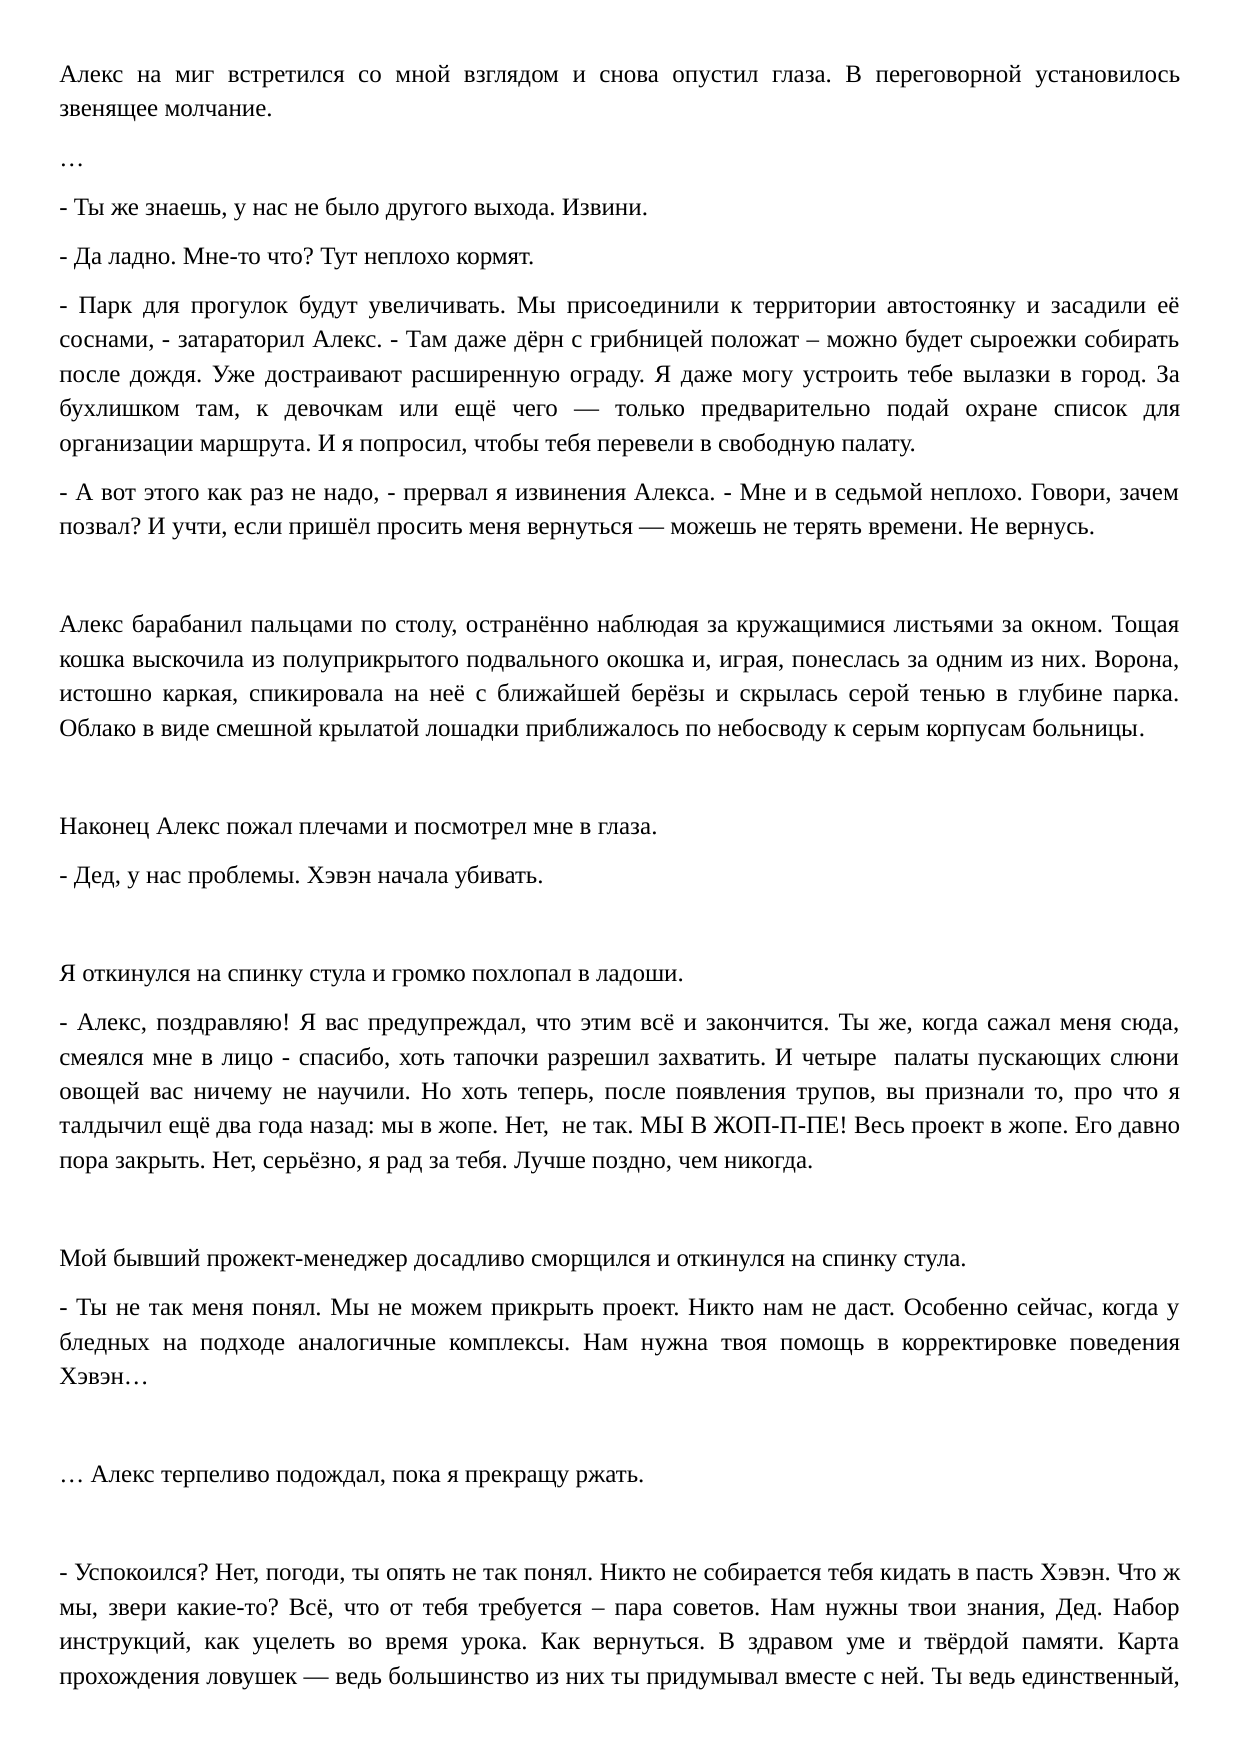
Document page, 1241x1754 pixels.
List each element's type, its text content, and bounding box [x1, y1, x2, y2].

text - Ты же знаешь, у нас не было другого выхода. Извини. [59, 192, 1181, 220]
text Мой бывший прожект-менеджер досадливо сморщился и откинулся на спинку стула. [59, 1243, 1181, 1272]
text - Успокоился? Нет, погоди, ты опять не так понял. Никто не собирается тебя кидать в пасть Хэвэн. Что ж мы, звери какие-то? Всё, что от тебя требуется – пара советов. Нам нужны твои знания, Дед. Набор инструкций, как уцелеть во время урока. Как вернуться. В здравом уме и твёрдой памяти. Карта прохождения ловушек — ведь большинство из них ты придумывал вместе с ней. Ты ведь единственный, [59, 1557, 1181, 1690]
text Алекс на миг встретился со мной взглядом и снова опустил глаза. В переговорной установилось звенящее молчание. [59, 59, 1181, 122]
text - Ты не так меня понял. Мы не можем прикрыть проект. Никто нам не даст. Особенно сейчас, когда у бледных на подходе аналогичные комплексы. Нам нужна твоя помощь в корректировке поведения Хэвэн… [59, 1292, 1181, 1390]
text Наконец Алекс пожал плечами и посмотрел мне в глаза. [59, 811, 1181, 840]
text … [59, 143, 1181, 171]
text … Алекс терпеливо подождал, пока я прекращу ржать. [59, 1459, 1181, 1488]
text - Да ладно. Мне-то что? Тут неплохо кормят. [59, 241, 1181, 269]
text - А вот этого как раз не надо, - прервал я извинения Алекса. - Мне и в седьмой неплохо. Говори, зачем позвал? И учти, если пришёл просить меня вернуться — можешь не терять времени. Не вернусь. [59, 477, 1181, 540]
text - Алекс, поздравляю! Я вас предупреждал, что этим всё и закончится. Ты же, когда сажал меня сюда, смеялся мне в лицо - спасибо, хоть тапочки разрешил захватить. И четыре палаты пускающих слюни овощей вас ничему не научили. Но хоть теперь, после появления трупов, вы признали то, про что я талдычил ещё два года назад: мы в жопе. Нет, не так. МЫ В ЖОП-П-ПЕ! Весь проект в жопе. Его давно пора закрыть. Нет, серьёзно, я рад за тебя. Лучше поздно, чем никогда. [59, 1007, 1181, 1174]
text - Парк для прогулок будут увеличивать. Мы присоединили к территории автостоянку и засадили её соснами, - затараторил Алекс. - Там даже дёрн с грибницей положат – можно будет сыроежки собирать после дождя. Уже достраивают расширенную ограду. Я даже могу устроить тебе вылазки в город. За бухлишком там, к девочкам или ещё чего — только предварительно подай охране список для организации маршрута. И я попросил, чтобы тебя перевели в свободную палату. [59, 290, 1181, 456]
text Алекс барабанил пальцами по столу, остранённо наблюдая за кружащимися листьями за окном. Тощая кошка выскочила из полуприкрытого подвального окошка и, играя, понеслась за одним из них. Ворона, истошно каркая, спикировала на неё с ближайшей берёзы и скрылась серой тенью в глубине парка. Облако в виде смешной крылатой лошадки приближалось по небосводу к серым корпусам больницы. [59, 609, 1181, 742]
text Я откинулся на спинку стула и громко похлопал в ладоши. [59, 958, 1181, 987]
text - Дед, у нас проблемы. Хэвэн начала убивать. [59, 860, 1181, 889]
